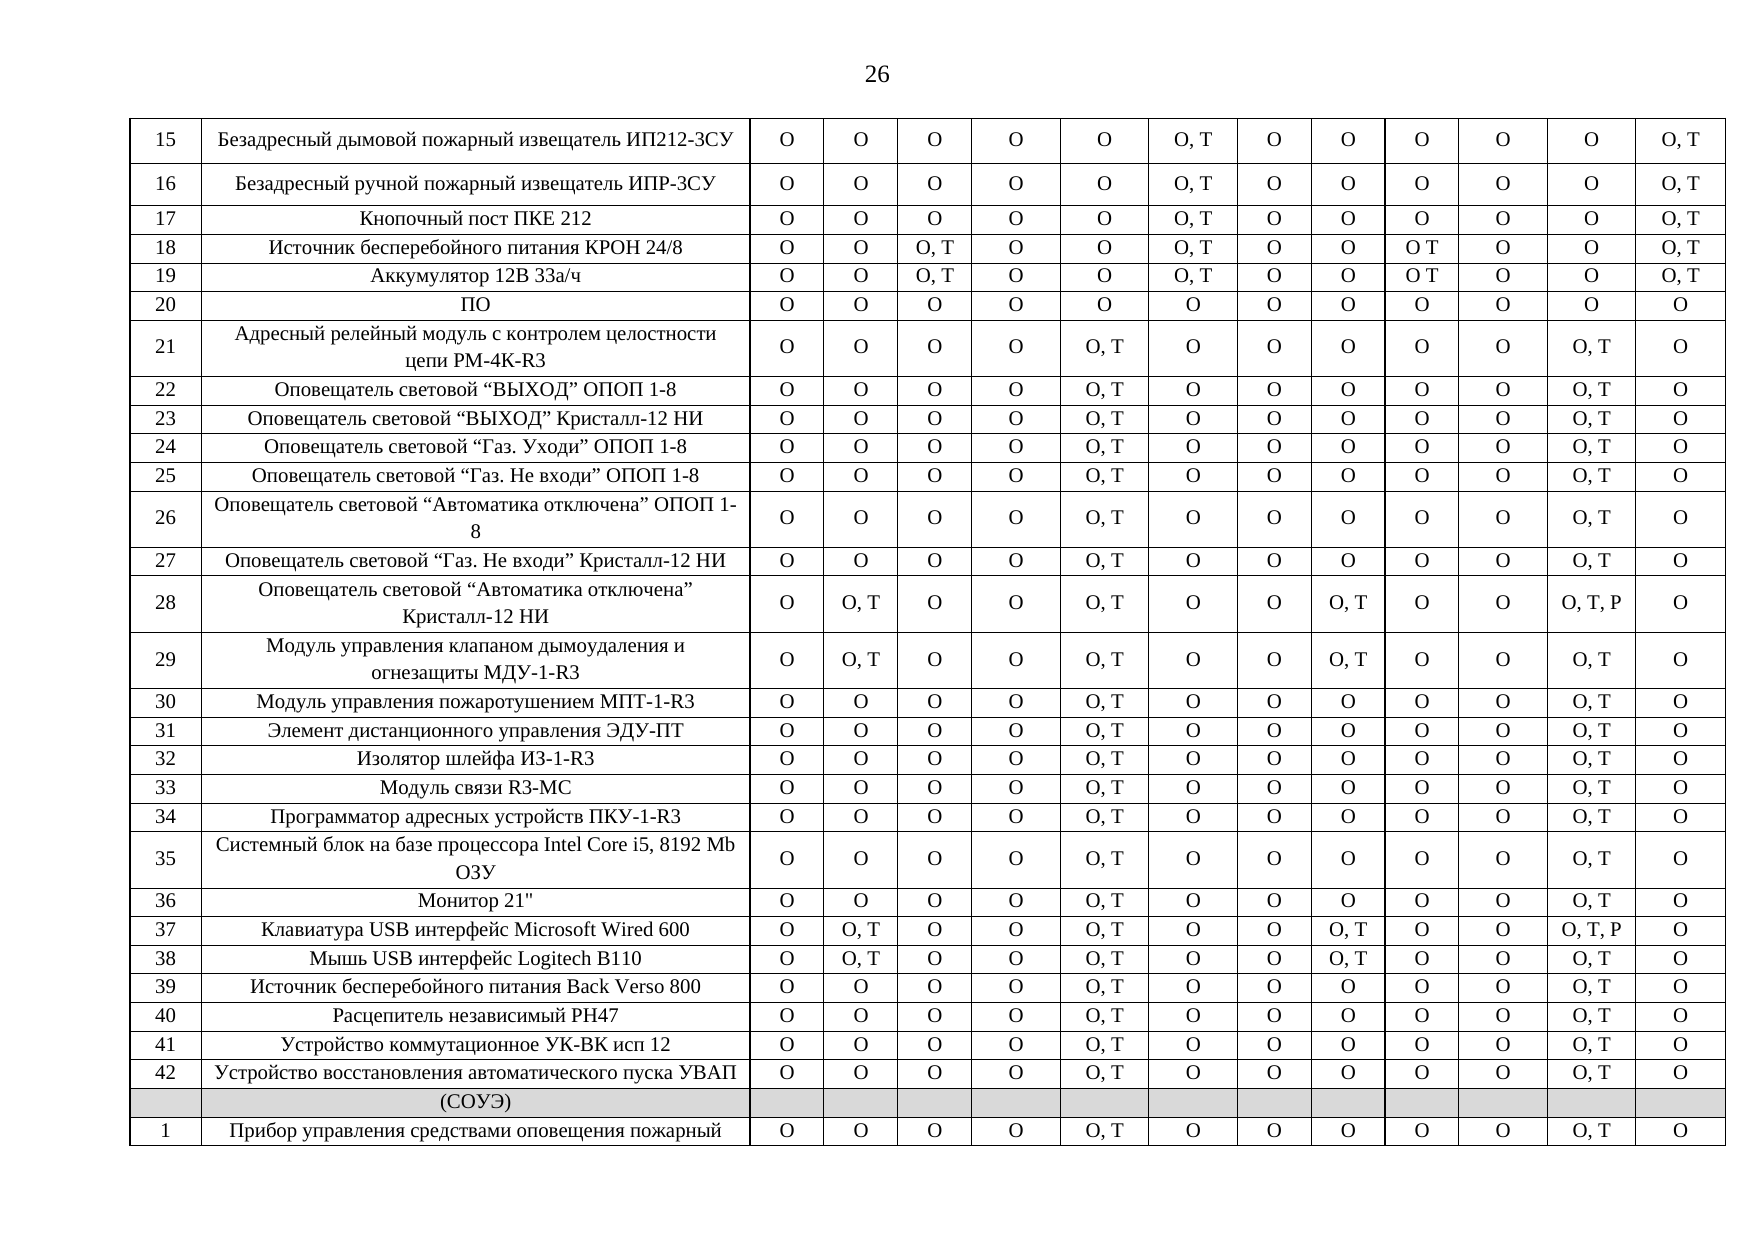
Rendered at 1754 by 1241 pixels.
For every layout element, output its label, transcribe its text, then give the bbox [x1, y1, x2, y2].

table_cell О [1386, 804, 1458, 831]
table_cell O [1312, 206, 1384, 234]
table_cell О, Т [1548, 746, 1635, 774]
table_cell [1312, 1089, 1384, 1117]
table_cell О [1312, 718, 1384, 745]
table_cell О [1238, 633, 1311, 688]
table_cell О [1459, 889, 1547, 916]
table_cell О [1238, 1060, 1311, 1088]
table_cell О [898, 832, 971, 887]
table_cell О, Т [1636, 206, 1725, 234]
table_cell О, Т [1636, 164, 1725, 205]
table_cell О, Т [1548, 775, 1635, 802]
table_cell О [1386, 548, 1458, 575]
table_cell О [1149, 889, 1237, 916]
table_cell О [751, 1060, 823, 1088]
table_cell О [1386, 492, 1458, 547]
table_cell О [972, 746, 1060, 774]
table_cell О [1459, 974, 1547, 1002]
table_cell О [972, 775, 1060, 802]
table_cell О [1386, 292, 1458, 320]
table_cell О [1386, 1003, 1458, 1031]
table_cell 18 [131, 235, 201, 262]
table_cell О [898, 974, 971, 1002]
table_cell Мышь USB интерфейс Logitech B110 [202, 946, 749, 973]
table_cell О [824, 804, 897, 831]
table_cell О [1459, 406, 1547, 433]
table_cell О [1386, 917, 1458, 945]
table_cell О [972, 463, 1060, 491]
table_cell О [972, 974, 1060, 1002]
table_cell О [824, 889, 897, 916]
table_cell О [824, 492, 897, 547]
table_cell О [1636, 434, 1725, 462]
table_cell О [1238, 946, 1311, 973]
table_cell О [1149, 718, 1237, 745]
table_cell 40 [131, 1003, 201, 1031]
table_cell О, Т [1061, 576, 1148, 632]
table_cell Источник бесперебойного питания Back Verso 800 [202, 974, 749, 1002]
table_cell О [898, 292, 971, 320]
table_cell O [751, 206, 823, 234]
table_cell O [824, 235, 897, 262]
table_cell О [1636, 463, 1725, 491]
table_cell О [1386, 775, 1458, 802]
table_cell О, Т [824, 633, 897, 688]
table_cell O [1548, 119, 1635, 163]
table_cell О [1386, 1118, 1458, 1145]
table_cell [898, 1089, 971, 1117]
table_cell Оповещатель световой “Автоматика отключена” ОПОП 1-8 [202, 492, 749, 547]
table_cell О [1312, 1003, 1384, 1031]
table_cell O Т [1386, 264, 1458, 291]
table_cell О, Т [1061, 633, 1148, 688]
table_cell О [1238, 718, 1311, 745]
table_cell Оповещатель световой “ВЫХОД” Кристалл-12 НИ [202, 406, 749, 433]
table_cell О [898, 946, 971, 973]
table_cell 28 [131, 576, 201, 632]
table_cell Оповещатель световой “ВЫХОД” ОПОП 1-8 [202, 377, 749, 404]
table_cell О [1386, 463, 1458, 491]
table_cell О [972, 804, 1060, 831]
table_cell О, Т [1061, 463, 1148, 491]
table_cell О [751, 775, 823, 802]
table_cell О [1636, 946, 1725, 973]
table_cell О [1386, 321, 1458, 376]
table_cell О [1312, 377, 1384, 404]
table_cell О, Т [1061, 718, 1148, 745]
table_cell О [1312, 974, 1384, 1002]
table_cell О [1312, 434, 1384, 462]
table_cell О [1149, 292, 1237, 320]
table_cell Источник беcперебойного питания КРОН 24/8 [202, 235, 749, 262]
table_cell [1061, 1089, 1148, 1117]
table_cell О, Т [1061, 746, 1148, 774]
table_cell О, Т [1548, 633, 1635, 688]
table_cell О [898, 804, 971, 831]
table_cell О [1459, 718, 1547, 745]
table_cell О [824, 377, 897, 404]
table_cell O [1386, 164, 1458, 205]
table_cell О [1386, 718, 1458, 745]
table_cell О [1238, 434, 1311, 462]
table_cell О [751, 576, 823, 632]
table_cell О [1386, 946, 1458, 973]
table_cell О [1459, 1003, 1547, 1031]
table_cell О [972, 377, 1060, 404]
table_cell О [1636, 832, 1725, 887]
table_cell O [972, 119, 1060, 163]
table_cell О [1312, 406, 1384, 433]
table_cell O [1459, 264, 1547, 291]
table_cell О [1386, 406, 1458, 433]
table_cell О, Т [1149, 164, 1237, 205]
table_cell О [1238, 548, 1311, 575]
table_cell О, Т [1149, 235, 1237, 262]
table_cell О [824, 321, 897, 376]
table_cell O [824, 206, 897, 234]
table_cell Модуль управления пожаротушением МПТ-1-R3 [202, 689, 749, 717]
table_cell О [1149, 377, 1237, 404]
table_cell Оповещатель световой “Автоматика отключена” Кристалл-12 НИ [202, 576, 749, 632]
table_cell О [751, 548, 823, 575]
table_cell О [1149, 406, 1237, 433]
table_cell O [972, 206, 1060, 234]
table_cell (СОУЭ) [202, 1089, 749, 1117]
table_cell О [1386, 889, 1458, 916]
table_cell О, Т [898, 235, 971, 262]
table_cell О [751, 1032, 823, 1059]
table_cell О [972, 889, 1060, 916]
table_cell О, Т [1061, 321, 1148, 376]
table_cell О [1312, 746, 1384, 774]
table_cell О, Т, Р [1548, 917, 1635, 945]
table_cell Монитор 21" [202, 889, 749, 916]
table_cell О [1386, 1032, 1458, 1059]
table_cell 26 [131, 492, 201, 547]
table_cell О, Т [824, 576, 897, 632]
table_cell O [1238, 206, 1311, 234]
table_cell [1459, 1089, 1547, 1117]
table_cell [1238, 1089, 1311, 1117]
table_cell О [1636, 1032, 1725, 1059]
table_cell O [1312, 235, 1384, 262]
table_cell O [1548, 206, 1635, 234]
table_cell О [751, 689, 823, 717]
table_cell 21 [131, 321, 201, 376]
table_cell О [1459, 463, 1547, 491]
table_cell 16 [131, 164, 201, 205]
table_cell О, Т [1636, 119, 1725, 163]
table_cell О, Т [1061, 974, 1148, 1002]
table_cell О [1149, 434, 1237, 462]
table_cell О [898, 576, 971, 632]
table_cell O [824, 264, 897, 291]
table_cell О [972, 1060, 1060, 1088]
table_cell О [824, 832, 897, 887]
table_cell Безадресный дымовой пожарный извещатель ИП212-3СУ [202, 119, 749, 163]
table_cell О [1149, 689, 1237, 717]
table_cell О [1636, 633, 1725, 688]
table_cell O [1238, 164, 1311, 205]
table_cell O [898, 206, 971, 234]
table_cell О [1386, 746, 1458, 774]
table_cell О [1386, 576, 1458, 632]
table_cell [1149, 1089, 1237, 1117]
table_cell [1386, 1089, 1458, 1117]
table_cell О [1386, 434, 1458, 462]
table_cell О [1459, 917, 1547, 945]
table_cell О [1459, 321, 1547, 376]
table_cell O [1238, 235, 1311, 262]
table_cell О [1459, 746, 1547, 774]
table_cell О [1636, 1003, 1725, 1031]
table_cell О [751, 804, 823, 831]
table_cell О [1238, 974, 1311, 1002]
table_cell О [751, 832, 823, 887]
table_cell О [1238, 1003, 1311, 1031]
table_cell О [751, 1118, 823, 1145]
table_cell О [1459, 492, 1547, 547]
table_cell O [1312, 264, 1384, 291]
table_cell О [824, 1003, 897, 1031]
table_cell О [751, 718, 823, 745]
table_cell О [898, 406, 971, 433]
table_cell О [1459, 804, 1547, 831]
table_cell О [898, 917, 971, 945]
table_cell О [972, 946, 1060, 973]
table_cell О, Т [1548, 406, 1635, 433]
table_cell О [972, 1032, 1060, 1059]
table_cell О, Т [1149, 206, 1237, 234]
table_cell [1636, 1089, 1725, 1117]
table_cell О [1238, 889, 1311, 916]
table_cell О, Т [1548, 804, 1635, 831]
table_cell О [751, 1003, 823, 1031]
table_cell О [1459, 1118, 1547, 1145]
table_cell О, Т [1548, 1003, 1635, 1031]
table_cell О [824, 718, 897, 745]
table_cell О [1636, 718, 1725, 745]
table_cell О, Т [1061, 492, 1148, 547]
table_cell О, Т [1548, 1060, 1635, 1088]
table_cell О [1459, 1060, 1547, 1088]
table_cell О [1238, 775, 1311, 802]
table_cell О [898, 492, 971, 547]
table_cell О [972, 633, 1060, 688]
table_cell О [824, 406, 897, 433]
table_cell O [898, 119, 971, 163]
table_cell О, Т [824, 946, 897, 973]
table_cell О [751, 974, 823, 1002]
table_cell О [972, 576, 1060, 632]
table_cell O [1548, 235, 1635, 262]
table_cell О [1459, 1032, 1547, 1059]
table_cell О, Т [1149, 119, 1237, 163]
table_cell О [1238, 832, 1311, 887]
table_cell О [751, 633, 823, 688]
table_cell О, Т [1061, 377, 1148, 404]
table_cell О [751, 917, 823, 945]
table_cell О [972, 1118, 1060, 1145]
table_cell О [751, 321, 823, 376]
table_cell О, Т [1061, 689, 1148, 717]
table_cell О [1459, 548, 1547, 575]
table_cell 23 [131, 406, 201, 433]
table_cell O [1061, 235, 1148, 262]
table_cell Элемент дистанционного управления ЭДУ-ПТ [202, 718, 749, 745]
table_cell О [1636, 974, 1725, 1002]
table_cell О, Т [1548, 689, 1635, 717]
table_cell О [1459, 832, 1547, 887]
table_cell О [1149, 775, 1237, 802]
table_cell 39 [131, 974, 201, 1002]
table_cell О, Т [1061, 917, 1148, 945]
table_cell O [1386, 206, 1458, 234]
table_cell О, Т [1636, 264, 1725, 291]
table_cell О [1312, 775, 1384, 802]
table_cell 32 [131, 746, 201, 774]
table_cell О [1312, 832, 1384, 887]
table_cell О [1149, 832, 1237, 887]
table_cell 22 [131, 377, 201, 404]
table_cell Безадресный ручной пожарный извещатель ИПР-3СУ [202, 164, 749, 205]
table_cell О, Т [1548, 889, 1635, 916]
table_cell Адресный релейный модуль с контролем целостности цепи РМ-4К-R3 [202, 321, 749, 376]
table_cell O [1312, 119, 1384, 163]
table_cell О, Т, Р [1548, 576, 1635, 632]
table_cell О [1149, 804, 1237, 831]
table_cell О [1149, 917, 1237, 945]
table_cell О [1459, 576, 1547, 632]
table_cell 37 [131, 917, 201, 945]
table_cell О [751, 434, 823, 462]
table_cell 41 [131, 1032, 201, 1059]
table_cell [824, 1089, 897, 1117]
table_cell О [751, 492, 823, 547]
table_cell О [1386, 974, 1458, 1002]
table_cell О [1312, 889, 1384, 916]
table_cell О [1149, 548, 1237, 575]
table_cell О [1238, 406, 1311, 433]
table_cell О, Т [1636, 235, 1725, 262]
table_cell О [1238, 492, 1311, 547]
table_cell О [972, 917, 1060, 945]
table_cell О [1149, 321, 1237, 376]
table_cell О [972, 718, 1060, 745]
table_cell О [898, 633, 971, 688]
table_cell О, Т [1312, 633, 1384, 688]
table_cell О [972, 321, 1060, 376]
table_cell О, Т [1548, 321, 1635, 376]
table_cell О [898, 1032, 971, 1059]
table_cell 25 [131, 463, 201, 491]
table_cell О, Т [1061, 1060, 1148, 1088]
table_cell О [898, 463, 971, 491]
table_cell О [1238, 1032, 1311, 1059]
table_cell О [751, 463, 823, 491]
table_cell О [972, 548, 1060, 575]
table_cell 34 [131, 804, 201, 831]
table_cell О [751, 377, 823, 404]
table_cell О [1459, 946, 1547, 973]
table_cell О, Т [1312, 917, 1384, 945]
table_cell О, Т [1061, 889, 1148, 916]
table_cell Прибор управления средствами оповещения пожарный [202, 1118, 749, 1145]
table_cell О [1636, 321, 1725, 376]
table_cell O [1312, 164, 1384, 205]
table_cell О [1459, 775, 1547, 802]
table_cell О [1149, 576, 1237, 632]
table_cell О [898, 689, 971, 717]
table_cell О [1636, 746, 1725, 774]
table_cell О [1061, 292, 1148, 320]
table_cell O [972, 235, 1060, 262]
table_cell О, Т [1548, 377, 1635, 404]
table_cell О [972, 832, 1060, 887]
table_cell 35 [131, 832, 201, 887]
table_cell О [1386, 633, 1458, 688]
table_cell O [1061, 164, 1148, 205]
table_cell О [824, 1118, 897, 1145]
table_cell О, Т [1061, 804, 1148, 831]
table_cell O [1459, 164, 1547, 205]
table_cell O [1061, 119, 1148, 163]
table_cell 1 [131, 1118, 201, 1145]
table_cell О, Т [1061, 1118, 1148, 1145]
table_cell О [1312, 548, 1384, 575]
table_cell О, Т [1548, 434, 1635, 462]
table_cell О [1312, 492, 1384, 547]
table_cell О [751, 746, 823, 774]
table_cell О [1149, 633, 1237, 688]
table_cell 38 [131, 946, 201, 973]
table_cell О [898, 718, 971, 745]
table_cell О [824, 292, 897, 320]
table_cell О [1238, 463, 1311, 491]
table_cell О, Т [1548, 492, 1635, 547]
table_cell О [1149, 1060, 1237, 1088]
table_cell О, Т [1548, 463, 1635, 491]
table_cell Оповещатель световой “Газ. Не входи” ОПОП 1-8 [202, 463, 749, 491]
table_cell O [824, 119, 897, 163]
table_cell Кнопочный пост ПКЕ 212 [202, 206, 749, 234]
table_cell [1548, 1089, 1635, 1117]
table_cell О, Т [898, 264, 971, 291]
table_cell O [751, 119, 823, 163]
table_cell О [1459, 689, 1547, 717]
table_cell О [898, 775, 971, 802]
table_cell О [1636, 775, 1725, 802]
table_cell О [898, 1003, 971, 1031]
table_cell O [1459, 206, 1547, 234]
table_cell О [1149, 463, 1237, 491]
table_cell О [824, 548, 897, 575]
table_cell О, Т [1061, 1003, 1148, 1031]
table_cell О [898, 1060, 971, 1088]
table_cell О, Т [1061, 406, 1148, 433]
table_cell O [1548, 264, 1635, 291]
table_cell О [1636, 917, 1725, 945]
table_cell О, Т [1149, 264, 1237, 291]
table_cell 15 [131, 119, 201, 163]
table_cell О, Т [1061, 548, 1148, 575]
table_cell О [1312, 292, 1384, 320]
table_cell O [972, 164, 1060, 205]
table_cell О [1386, 377, 1458, 404]
table_cell O [1061, 206, 1148, 234]
table_cell О [1312, 463, 1384, 491]
table_cell О [898, 1118, 971, 1145]
table_cell О [1636, 689, 1725, 717]
table_cell О, Т [1548, 832, 1635, 887]
table_cell Устройство восстановления автоматического пуска УВАП [202, 1060, 749, 1088]
table_cell ПО [202, 292, 749, 320]
table_cell О [1238, 917, 1311, 945]
table_cell О [751, 889, 823, 916]
table_cell О [1386, 1060, 1458, 1088]
table_cell Изолятор шлейфа ИЗ-1-R3 [202, 746, 749, 774]
table_cell O [824, 164, 897, 205]
table_cell 42 [131, 1060, 201, 1088]
table_cell О [1149, 946, 1237, 973]
table_cell O [1548, 164, 1635, 205]
table_cell O [1238, 264, 1311, 291]
table_cell О [1312, 321, 1384, 376]
table_cell О [972, 292, 1060, 320]
table_cell О [1149, 492, 1237, 547]
table_cell Аккумулятор 12В 33а/ч [202, 264, 749, 291]
table_cell О [824, 1060, 897, 1088]
table_cell О [1312, 689, 1384, 717]
table_cell О [1238, 292, 1311, 320]
table_cell 24 [131, 434, 201, 462]
table_cell О [1636, 377, 1725, 404]
table_cell Модуль управления клапаном дымоудаления и огнезащиты МДУ-1-R3 [202, 633, 749, 688]
table_cell O [751, 235, 823, 262]
table_cell О [1238, 689, 1311, 717]
table_cell Оповещатель световой “Газ. Не входи” Кристалл-12 НИ [202, 548, 749, 575]
table_cell [972, 1089, 1060, 1117]
table_cell О, Т [1548, 1032, 1635, 1059]
table_cell О [1149, 1032, 1237, 1059]
table_cell О [1636, 406, 1725, 433]
table_cell О, Т [1548, 548, 1635, 575]
table_cell О, Т [1061, 1032, 1148, 1059]
table_cell О [1238, 321, 1311, 376]
table_cell О [751, 406, 823, 433]
table_cell Системный блок на базе процессора Intel Core i5, 8192 Mb ОЗУ [202, 832, 749, 887]
table_cell О [1636, 804, 1725, 831]
table_cell O [751, 164, 823, 205]
table_cell О [898, 377, 971, 404]
table_cell O [972, 264, 1060, 291]
table_cell О [824, 434, 897, 462]
table_cell O [1386, 119, 1458, 163]
table_cell О [898, 746, 971, 774]
table_cell О [1149, 1118, 1237, 1145]
table_cell О [1636, 889, 1725, 916]
table_cell O Т [1386, 235, 1458, 262]
table_cell 31 [131, 718, 201, 745]
table_cell О [824, 1032, 897, 1059]
table_cell О [1459, 377, 1547, 404]
table_cell О [1312, 804, 1384, 831]
table_cell 33 [131, 775, 201, 802]
table_cell О [1312, 1032, 1384, 1059]
table_cell 20 [131, 292, 201, 320]
table_cell O [1238, 119, 1311, 163]
table_cell О [898, 548, 971, 575]
table_cell О [1636, 1060, 1725, 1088]
table_cell О, Т [1061, 775, 1148, 802]
table_cell [131, 1089, 201, 1117]
table_cell О [1386, 832, 1458, 887]
table_cell О [972, 689, 1060, 717]
table_cell Оповещатель световой “Газ. Уходи” ОПОП 1-8 [202, 434, 749, 462]
table_cell О [1459, 434, 1547, 462]
table_cell 19 [131, 264, 201, 291]
table_cell 29 [131, 633, 201, 688]
table_cell О [824, 463, 897, 491]
table_cell О [1238, 804, 1311, 831]
table_cell О, Т [1312, 946, 1384, 973]
table_cell О [824, 775, 897, 802]
table_cell О [972, 434, 1060, 462]
table_cell О [972, 492, 1060, 547]
table_cell O [1459, 119, 1547, 163]
table_cell О, Т [1548, 1118, 1635, 1145]
table_cell О [898, 889, 971, 916]
table_cell 17 [131, 206, 201, 234]
table_cell О [824, 689, 897, 717]
table_cell 30 [131, 689, 201, 717]
table_cell 27 [131, 548, 201, 575]
table_cell О [1459, 633, 1547, 688]
table_cell О [824, 974, 897, 1002]
table_cell Расцепитель независимый РН47 [202, 1003, 749, 1031]
table_cell Программатор адресных устройств ПКУ-1-R3 [202, 804, 749, 831]
table_cell О, Т [1548, 718, 1635, 745]
table_cell О [1636, 1118, 1725, 1145]
table_cell O [751, 264, 823, 291]
table_cell О, Т [1061, 434, 1148, 462]
table_cell О [1312, 1118, 1384, 1145]
table_cell О [898, 321, 971, 376]
table_cell О [972, 406, 1060, 433]
table_cell О, Т [1061, 832, 1148, 887]
table_cell О [1238, 746, 1311, 774]
table_cell О [751, 946, 823, 973]
table_cell О [1238, 1118, 1311, 1145]
table_cell О [1238, 377, 1311, 404]
table_cell О [972, 1003, 1060, 1031]
table_cell О [898, 434, 971, 462]
table_cell О [1312, 1060, 1384, 1088]
table_cell О, Т [1312, 576, 1384, 632]
table_cell О [824, 746, 897, 774]
table_cell О [1386, 689, 1458, 717]
table_cell О [1636, 492, 1725, 547]
table_cell О, Т [824, 917, 897, 945]
table_cell Устройство коммутационное УК-ВК исп 12 [202, 1032, 749, 1059]
table_cell О [1636, 292, 1725, 320]
table_cell О, Т [1548, 974, 1635, 1002]
table_cell O [1061, 264, 1148, 291]
table_cell [751, 1089, 823, 1117]
table_cell О [1238, 576, 1311, 632]
table_cell 36 [131, 889, 201, 916]
table_cell O [1459, 235, 1547, 262]
table_cell О [1149, 1003, 1237, 1031]
table_cell О [751, 292, 823, 320]
table_cell О [1459, 292, 1547, 320]
table_cell О [1548, 292, 1635, 320]
table_cell O [898, 164, 971, 205]
table_cell Модуль связи R3-МС [202, 775, 749, 802]
table_cell О [1149, 974, 1237, 1002]
table_cell Клавиатура USB интерфейс Microsoft Wired 600 [202, 917, 749, 945]
table_cell О, Т [1548, 946, 1635, 973]
table_cell О [1636, 548, 1725, 575]
table_cell О [1636, 576, 1725, 632]
table_cell О, Т [1061, 946, 1148, 973]
table_cell О [1149, 746, 1237, 774]
